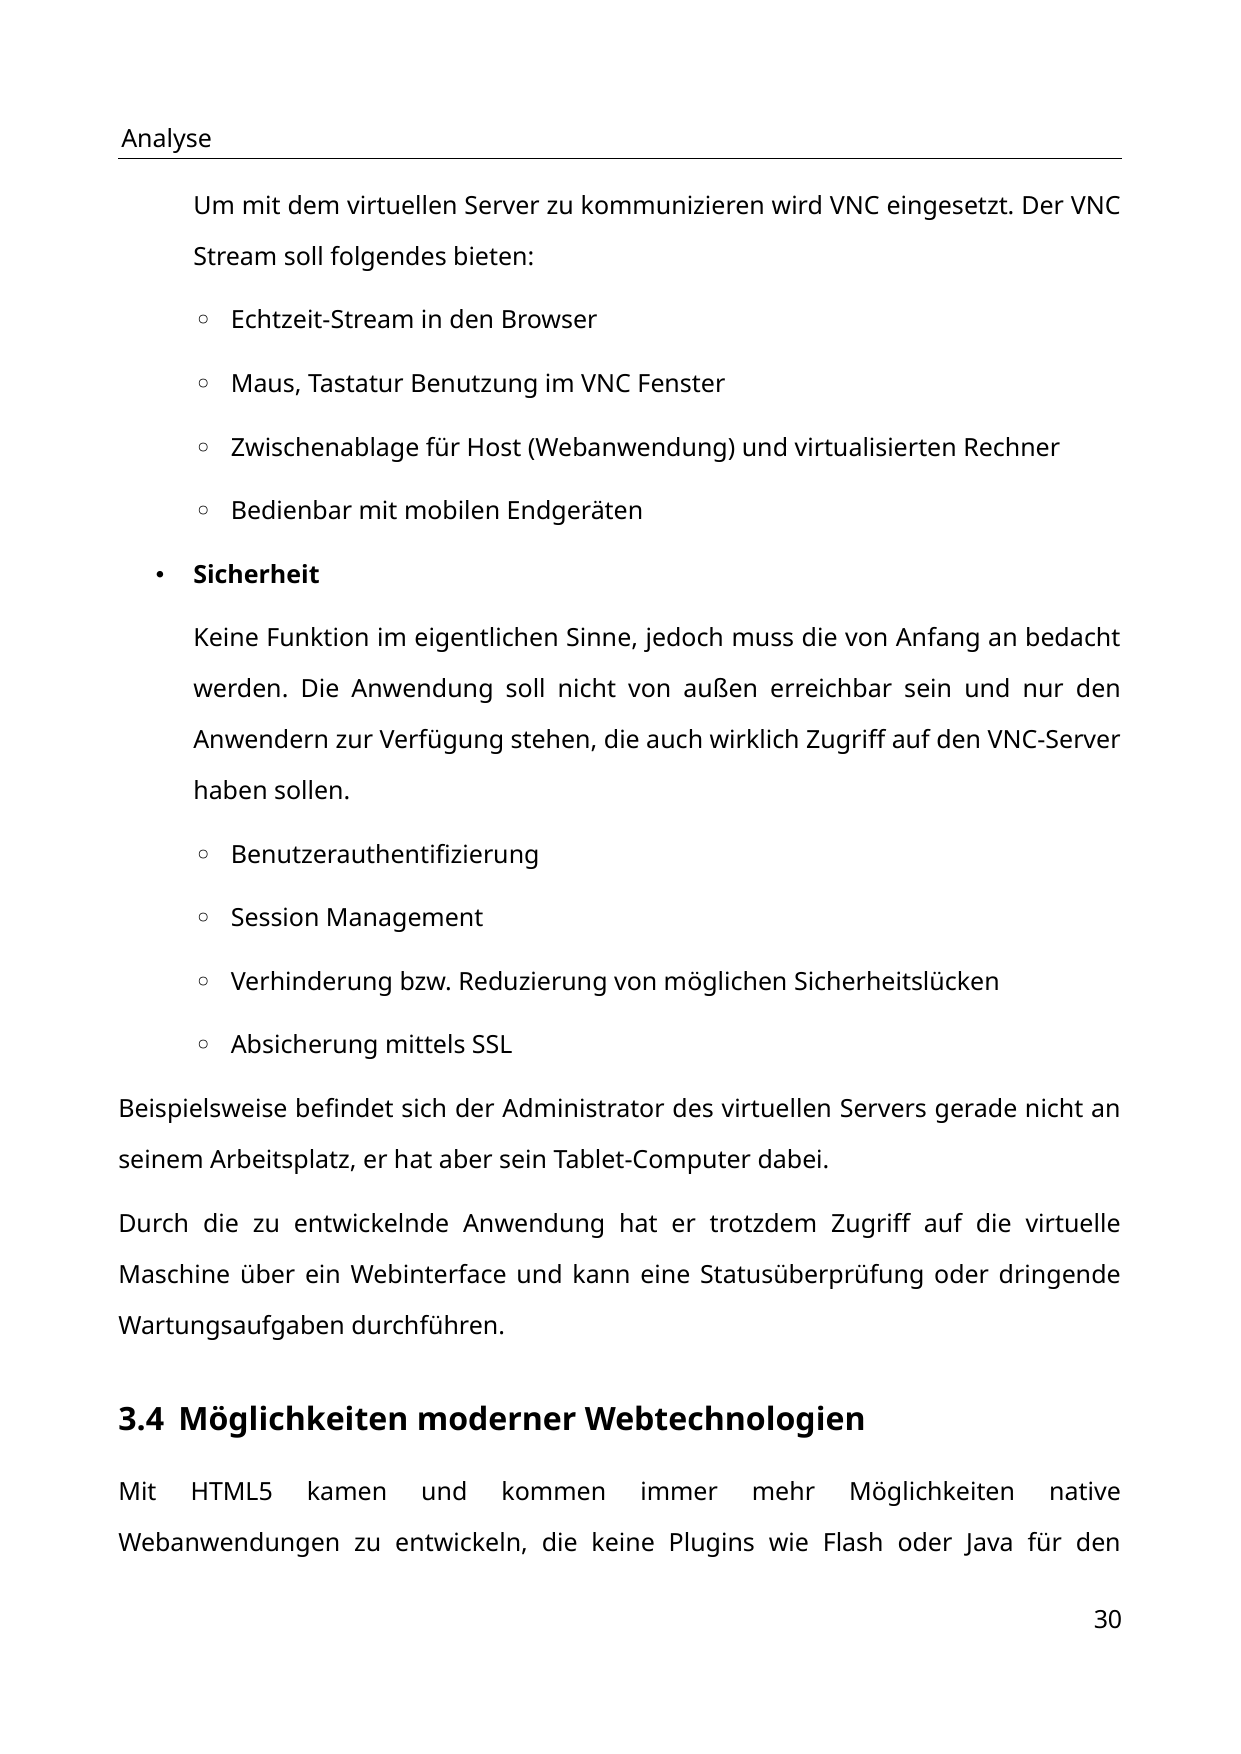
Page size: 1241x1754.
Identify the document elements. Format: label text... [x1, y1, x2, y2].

text Beispielsweise befindet sich der Administrator des virtuellen Servers gerade nicht an seinem Arbeitsplatz, er hat aber sein Tablet-Computer dabei. [118, 1091, 1122, 1176]
subtitle Möglichkeiten moderner Webtechnologien [118, 1396, 1122, 1440]
text Mit HTML5 kamen und kommen immer mehr Möglichkeiten native Webanwendungen zu entwickeln, die keine Plugins wie Flash oder Java für den [118, 1474, 1122, 1559]
list Um mit dem virtuellen Server zu kommunizieren wird VNC eingesetzt. Der VNC Stream soll folgendes bieten: [156, 188, 1122, 273]
list Benutzerauthentifizierung [193, 837, 1122, 871]
list Absicherung mittels SSL [193, 1027, 1122, 1061]
list Echtzeit-Stream in den Browser [193, 302, 1122, 336]
list Sicherheit [156, 556, 1122, 590]
list Maus, Tastatur Benutzung im VNC Fenster [193, 366, 1122, 400]
list Session Management [193, 900, 1122, 934]
text Durch die zu entwickelnde Anwendung hat er trotzdem Zugriff auf die virtuelle Maschine über ein Webinterface und kann eine Statusüberprüfung oder dringende Wartungsaufgaben durchführen. [118, 1205, 1122, 1341]
list Zwischenablage für Host (Webanwendung) und virtualisierten Rechner [193, 429, 1122, 463]
list Keine Funktion im eigentlichen Sinne, jedoch muss die von Anfang an bedacht werden. Die Anwendung soll nicht von außen erreichbar sein und nur den Anwendern zur Verfügung stehen, die auch wirklich Zugriff auf den VNC-Server haben sollen. [156, 620, 1122, 807]
list Verhinderung bzw. Reduzierung von möglichen Sicherheitslücken [193, 964, 1122, 998]
list Bedienbar mit mobilen Endgeräten [193, 493, 1122, 527]
